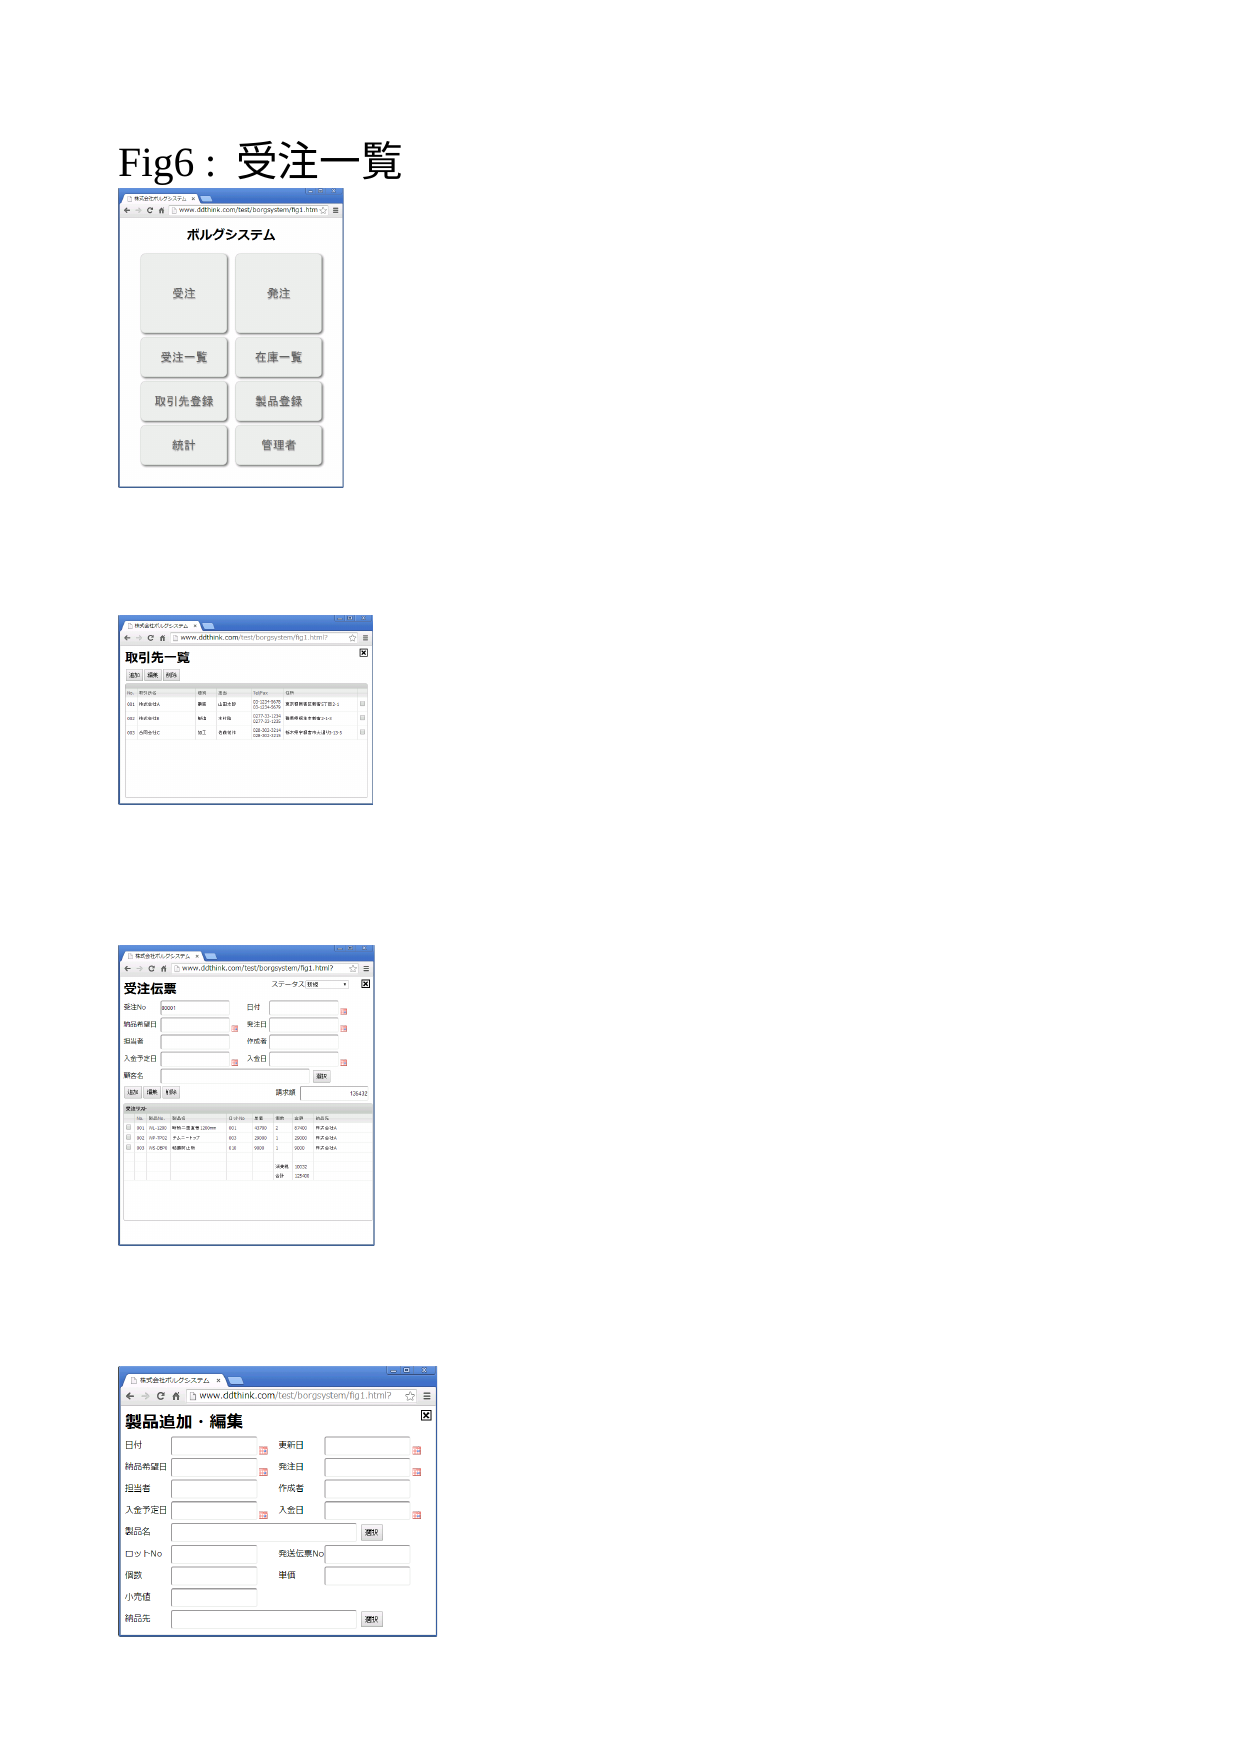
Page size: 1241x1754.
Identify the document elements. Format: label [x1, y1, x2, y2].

picture [118, 1366, 438, 1637]
picture [118, 615, 373, 805]
picture [118, 945, 375, 1246]
picture [118, 188, 344, 488]
